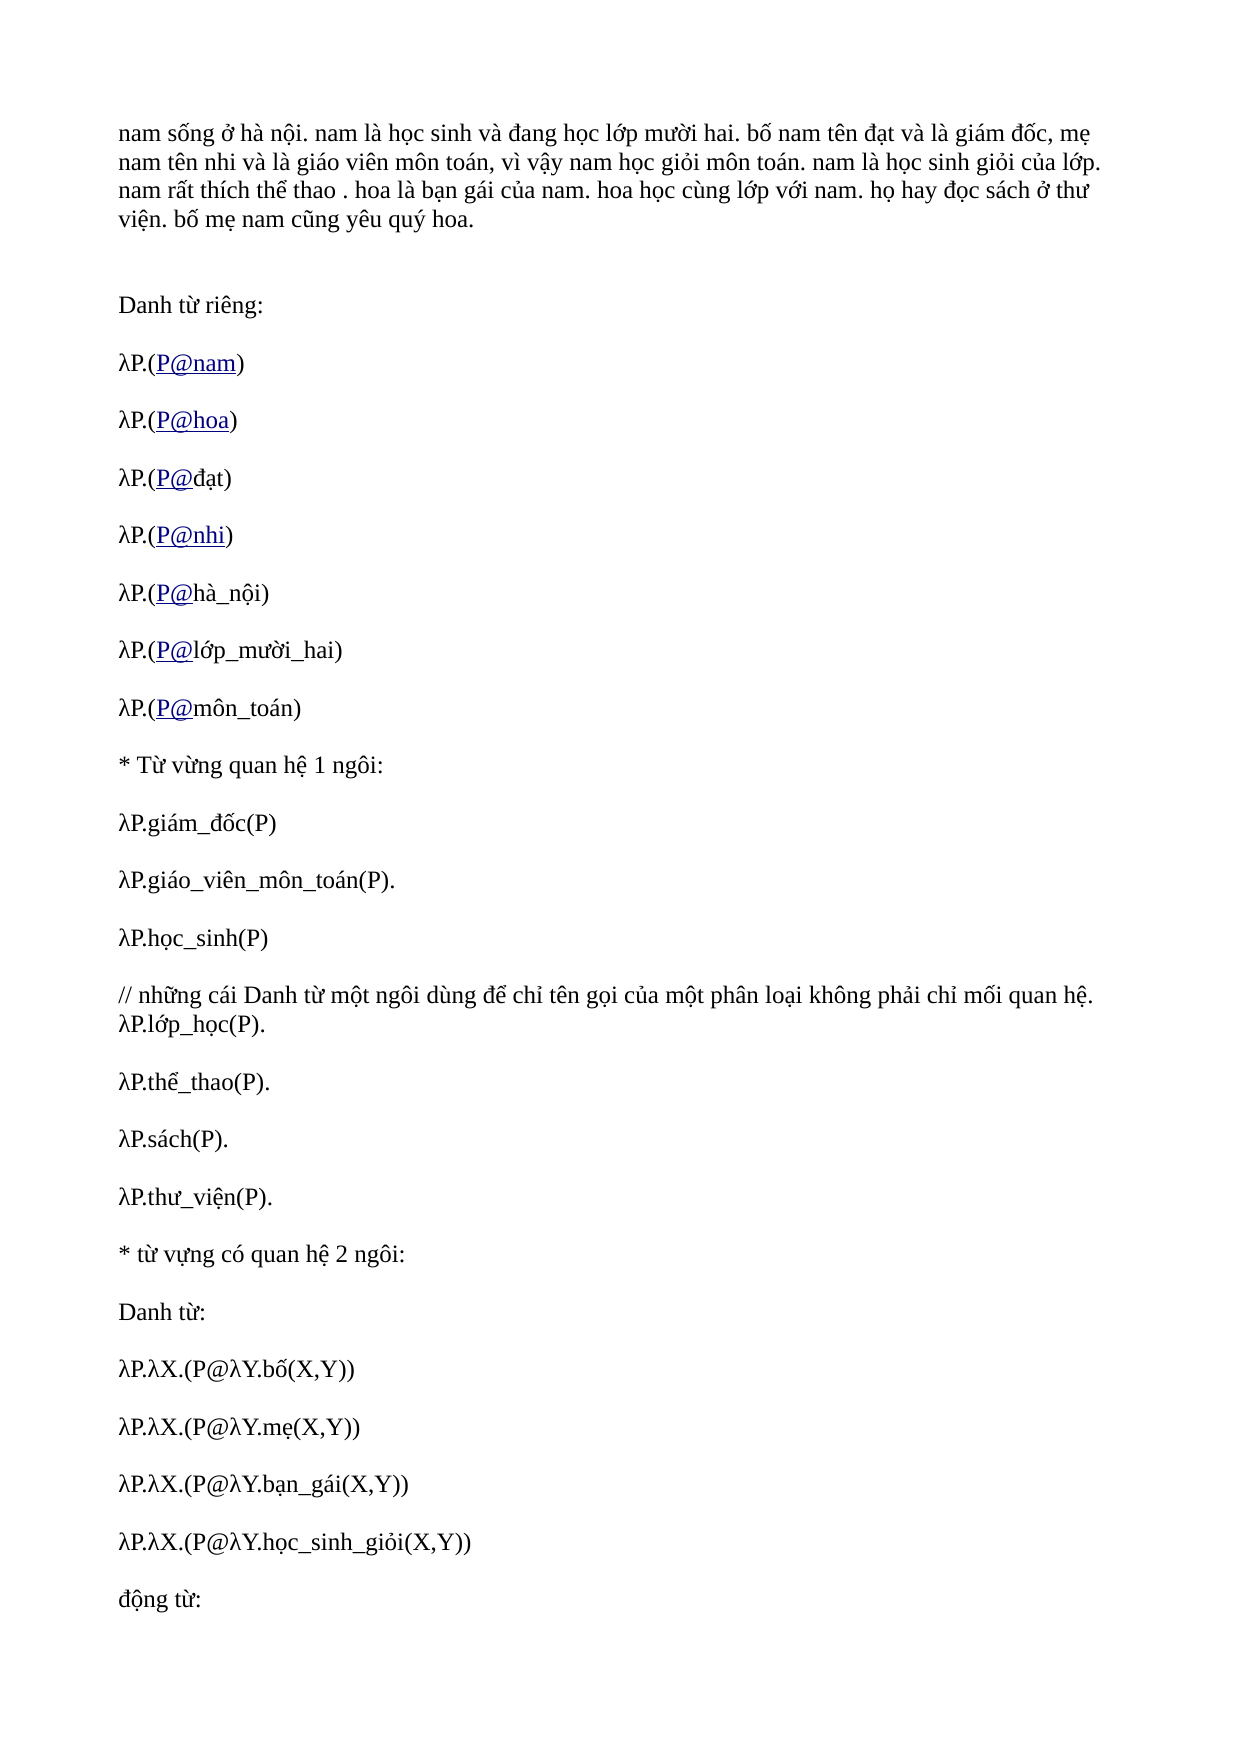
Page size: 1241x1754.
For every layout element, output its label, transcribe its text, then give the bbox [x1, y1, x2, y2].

text λP.giám_đốc(P) [118, 808, 1122, 837]
text λP.(P@lớp_mười_hai) [118, 636, 1122, 664]
text λP.(P@nam) [118, 348, 1122, 377]
text λP.thư_viện(P). [118, 1182, 1122, 1211]
text * Từ vừng quan hệ 1 ngôi: [118, 751, 1122, 779]
text λP.(P@hà_nội) [118, 578, 1122, 607]
text λP.giáo_viên_môn_toán(P). [118, 866, 1122, 894]
text λP.thể_thao(P). [118, 1067, 1122, 1096]
text λP.sách(P). [118, 1124, 1122, 1153]
text λP.lớp_học(P). [118, 1009, 1122, 1038]
text λP.λX.(P@λY.học_sinh_giỏi(X,Y)) [118, 1527, 1122, 1556]
text λP.(P@nhi) [118, 521, 1122, 549]
text λP.(P@hoa) [118, 406, 1122, 434]
text λP.(P@môn_toán) [118, 693, 1122, 722]
text nam sống ở hà nội. nam là học sinh và đang học lớp mười hai. bố nam tên đạt và là giám đốc, mẹ nam tên nhi và là giáo viên môn toán, vì vậy nam học giỏi môn toán. nam là học sinh giỏi của lớp. nam rất thích thể thao . hoa là bạn gái của nam. hoa học cùng lớp với nam. họ hay đọc sách ở thư viện. bố mẹ nam cũng yêu quý hoa. [118, 118, 1122, 233]
text λP.(P@đạt) [118, 463, 1122, 492]
text Danh từ riêng: [118, 291, 1122, 319]
text λP.học_sinh(P) [118, 923, 1122, 952]
text λP.λX.(P@λY.bạn_gái(X,Y)) [118, 1469, 1122, 1498]
text λP.λX.(P@λY.mẹ(X,Y)) [118, 1412, 1122, 1441]
text Danh từ: [118, 1297, 1122, 1326]
text động từ: [118, 1584, 1122, 1613]
text * từ vựng có quan hệ 2 ngôi: [118, 1239, 1122, 1268]
text λP.λX.(P@λY.bố(X,Y)) [118, 1354, 1122, 1383]
text // những cái Danh từ một ngôi dùng để chỉ tên gọi của một phân loại không phải chỉ mối quan hệ. [118, 981, 1122, 1009]
